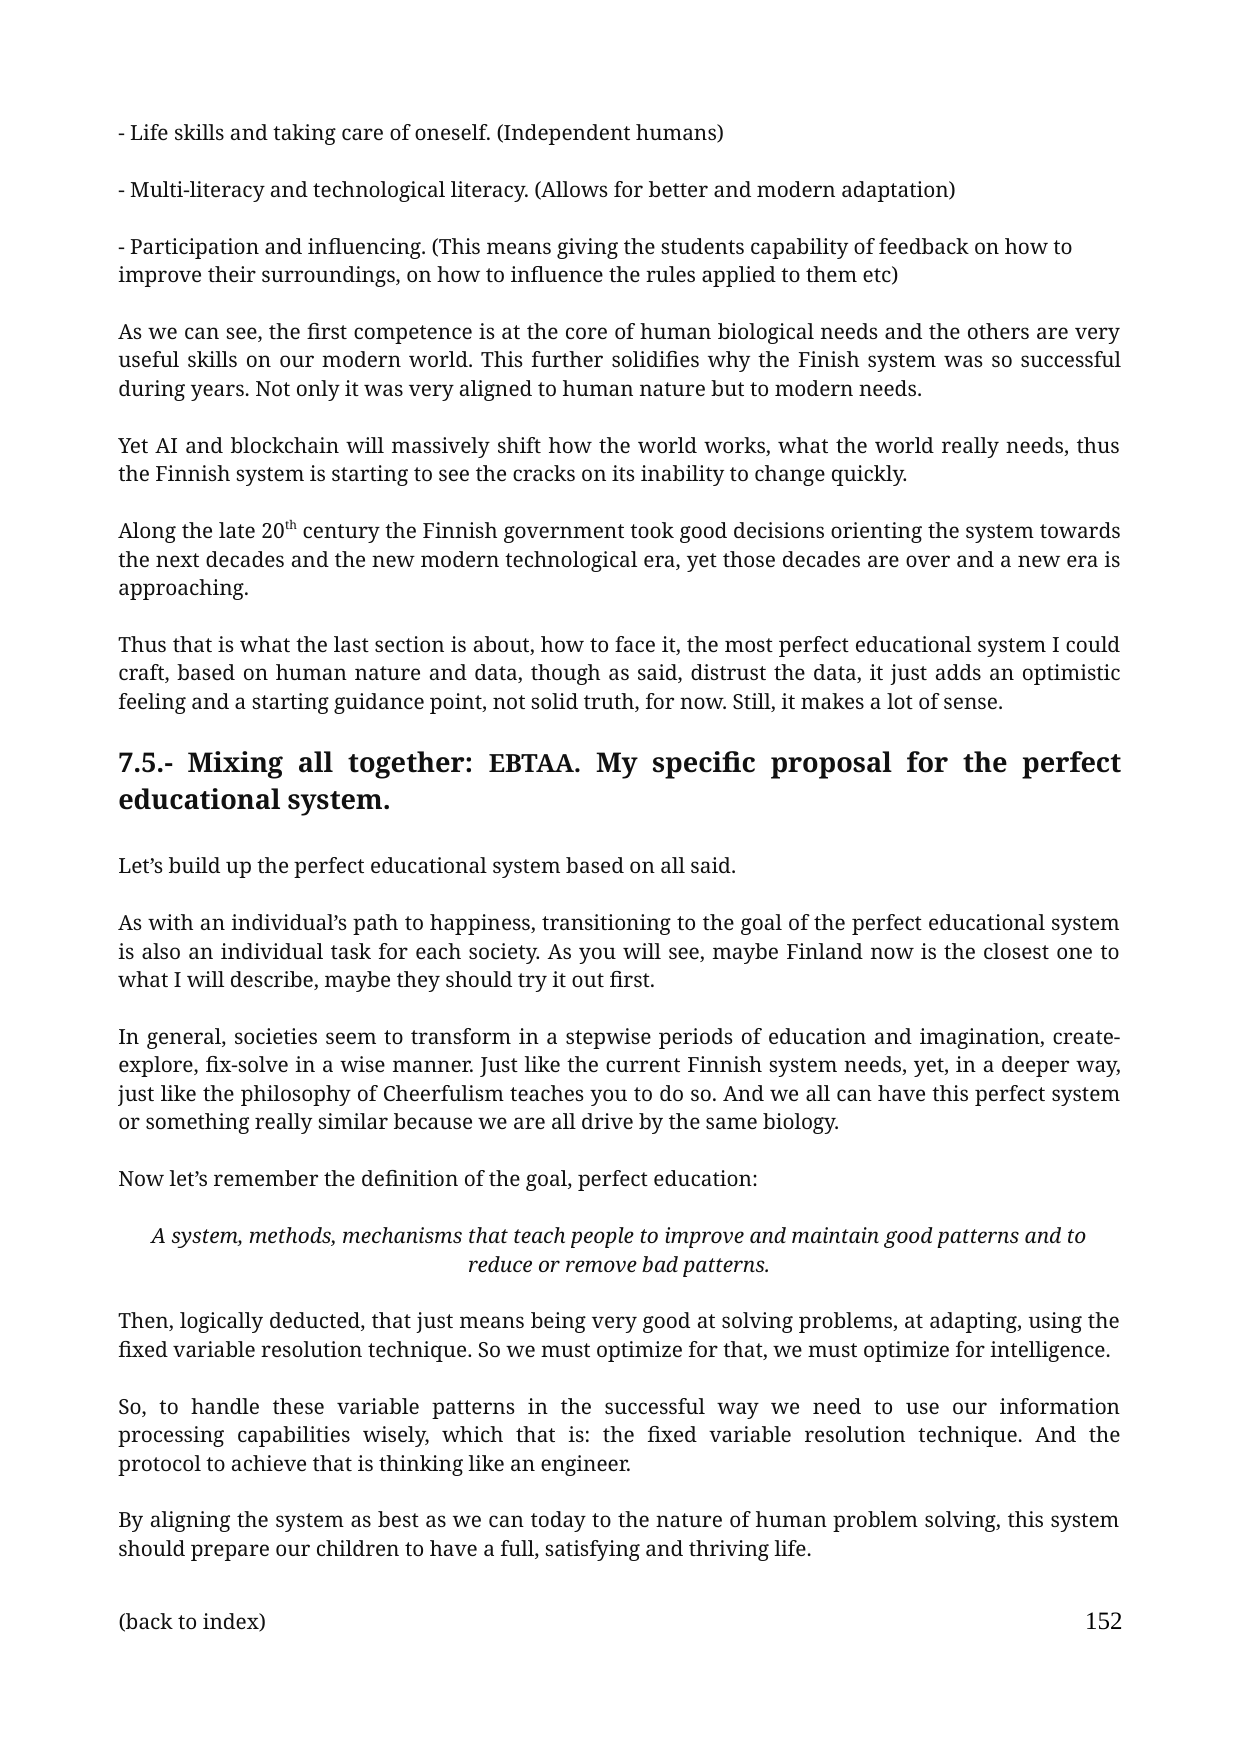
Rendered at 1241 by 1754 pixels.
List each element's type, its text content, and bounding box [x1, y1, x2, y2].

text Thus that is what the last section is about, how to face it, the most perfect educational system I could craft, based on human nature and data, though as said, distrust the data, it just adds an optimistic feeling and a starting guidance point, not solid truth, for now. Still, it makes a lot of sense. [118, 630, 1122, 715]
text By aligning the system as best as we can today to the nature of human problem solving, this system should prepare our children to have a full, satisfying and thriving life. [118, 1506, 1122, 1562]
text So, to handle these variable patterns in the successful way we need to use our information processing capabilities wisely, which that is: the fixed variable resolution technique. And the protocol to achieve that is thinking like an engineer. [118, 1392, 1122, 1477]
text Then, logically deducted, that just means being very good at solving problems, at adapting, using the fixed variable resolution technique. So we must optimize for that, we must optimize for intelligence. [118, 1307, 1122, 1363]
text - Multi-literacy and technological literacy. (Allows for better and modern adaptation) [118, 175, 1122, 203]
text Let’s build up the perfect educational system based on all said. [118, 852, 1122, 880]
text 7.5.- Mixing all together: EBTAA. My specific proposal for the perfect educational system. [118, 744, 1122, 817]
text - Participation and influencing. (This means giving the students capability of feedback on how to improve their surroundings, on how to influence the rules applied to them etc) [118, 232, 1122, 289]
text Now let’s remember the definition of the goal, perfect education: [118, 1164, 1122, 1193]
text In general, societies seem to transform in a stepwise periods of education and imagination, create-explore, fix-solve in a wise manner. Just like the current Finnish system needs, yet, in a deeper way, just like the philosophy of Cheerfulism teaches you to do so. And we all can have this perfect system or something really similar because we are all drive by the same biology. [118, 1022, 1122, 1136]
text Along the late 20th century the Finnish government took good decisions orienting the system towards the next decades and the new modern technological era, yet those decades are over and a new era is approaching. [118, 516, 1122, 602]
text Yet AI and blockchain will massively shift how the world works, what the world really needs, thus the Finnish system is starting to see the cracks on its inability to change quickly. [118, 431, 1122, 488]
text As we can see, the first competence is at the core of human biological needs and the others are very useful skills on our modern world. This further solidifies why the Finish system was so successful during years. Not only it was very aligned to human nature but to modern needs. [118, 317, 1122, 402]
text As with an individual’s path to happiness, transitioning to the goal of the perfect educational system is also an individual task for each society. As you will see, maybe Finland now is the closest one to what I will describe, maybe they should try it out first. [118, 908, 1122, 994]
text - Life skills and taking care of oneself. (Independent humans) [118, 118, 1122, 147]
text A system, methods, mechanisms that teach people to improve and maintain good patterns and to reduce or remove bad patterns. [118, 1221, 1122, 1278]
